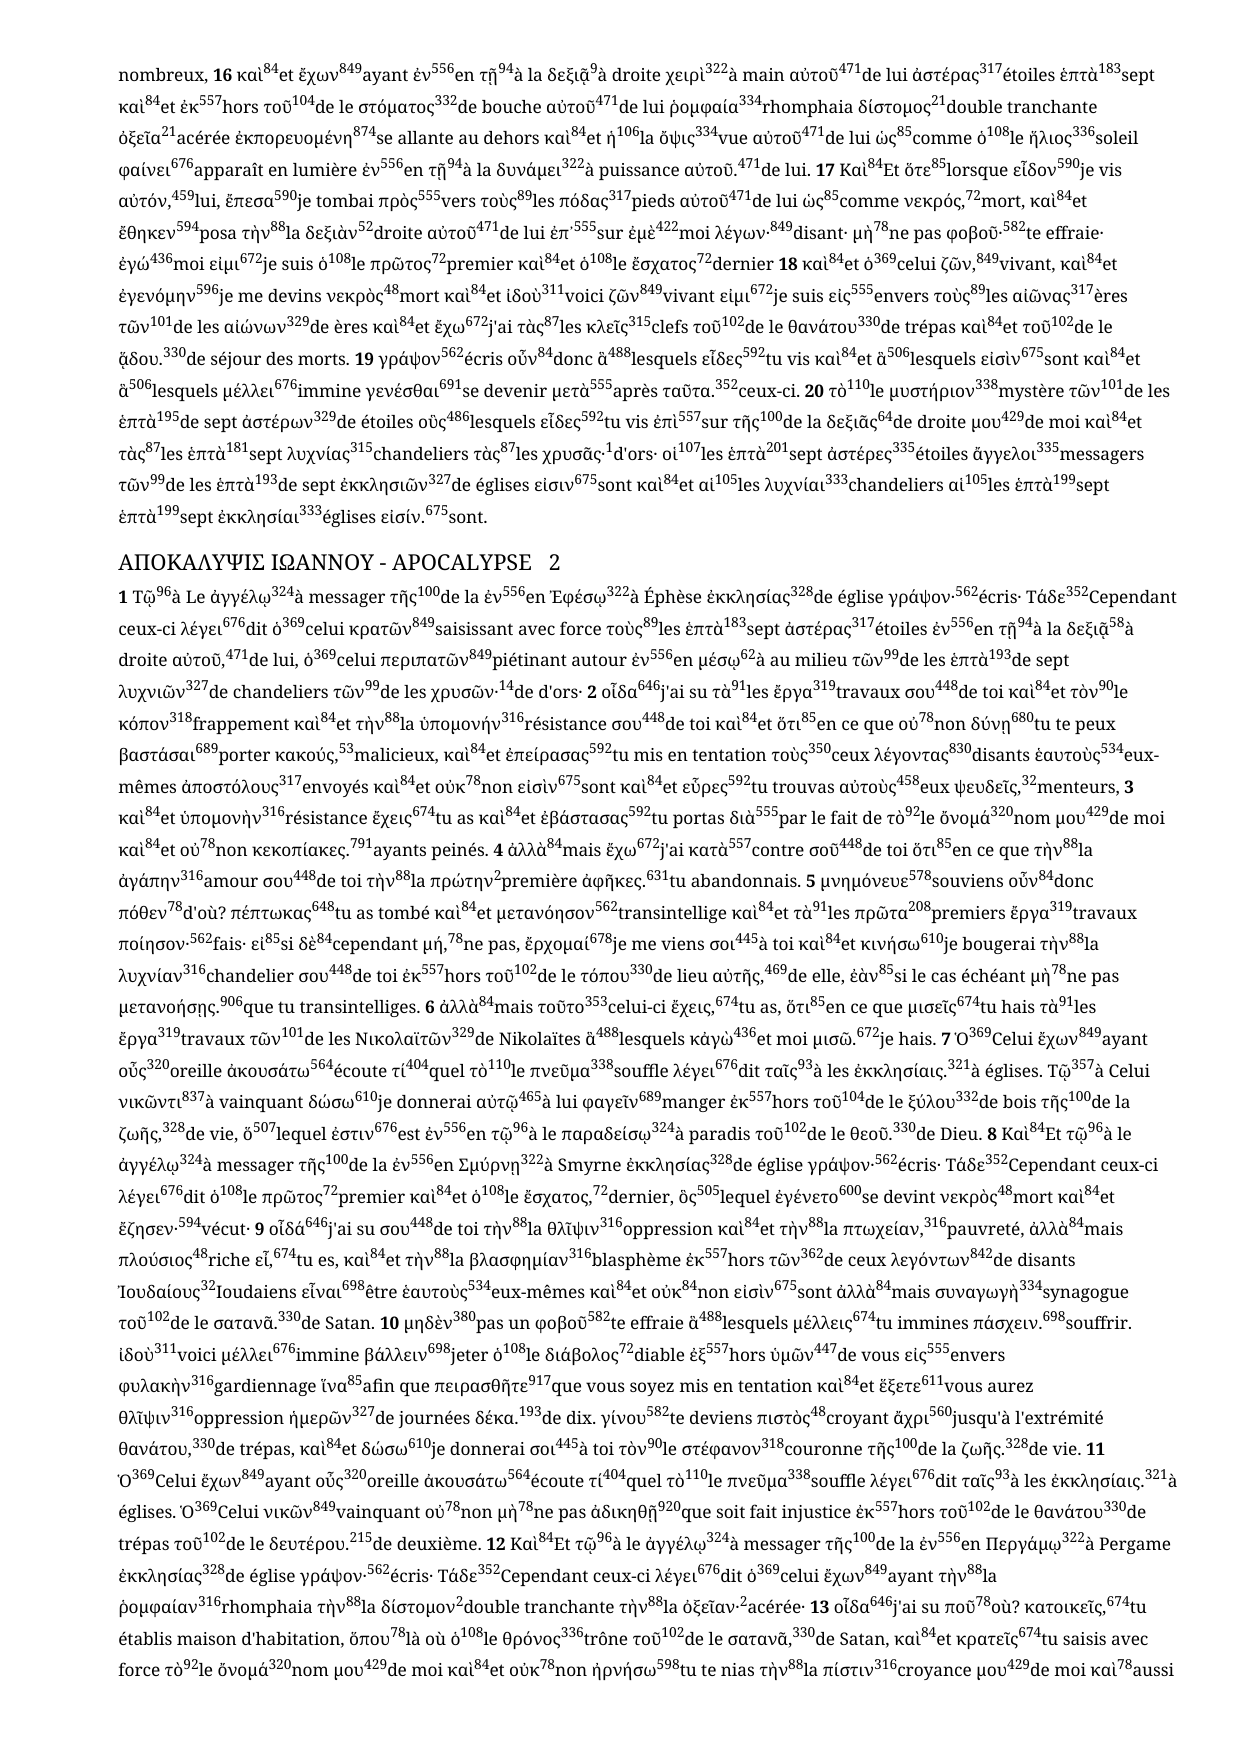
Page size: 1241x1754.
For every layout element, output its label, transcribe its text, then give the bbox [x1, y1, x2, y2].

text 1 Ἀποκάλυψις334Découverte Ἰησοῦ330de Iésous Χριστοῦ330de Christ ἣν485laquelle ἔδωκεν594donna αὐτῷ465à lui ὁ108le θεὸς336Dieu δεῖξαι689montrer τοῖς95à les δούλοις323à mâles esclaves αὐτοῦ471de lui ἃ488lesquels δεῖ676attache de lien γενέσθαι691se devenir ἐν556en τάχει,326à vitesse, καὶ84et ἐσήμανεν594signifia ἀποστείλας730ayant envoyé διὰ557par τοῦ102de le ἀγγέλου330de messager αὐτοῦ471de lui τῷ96à le δούλῳ324à mâle esclave αὐτοῦ471de lui Ἰωάννῃ,324à Ioannes, 2 ὃς505lequel ἐμαρτύρησεν594témoigna τὸν90le λόγον318discours τοῦ102de le θεοῦ330de Dieu καὶ84et τὴν88la μαρτυρίαν316déposition de témoignage Ἰησοῦ330de Iésous Χριστοῦ330de Christ ὅσα488autant lesquels εἶδεν.594vit. 3 Μακάριος48Bienheureux ὁ369celui ἀναγινώσκων849prenant connaissance καὶ84et οἱ368ceux ἀκούοντες848écoutants τοὺς89les λόγους317discours τῆς100de la προφητείας328de prophétie καὶ84et τηροῦντες848gardants τὰ352ces ἐν556en αὐτῇ463à elle γεγραμμένα,806ayants étés écrits, ὁ108le γὰρ84car καιρὸς336moment ἐγγύς.78proche. 4 Ἰωάννης336Ioannes ταῖς93à les ἑπτὰ187à sept ἐκκλησίαις321à églises ταῖς354à celles ἐν556en τῇ94à la Ἀσίᾳ·322à Asie· χάρις334grâce ὑμῖν444à vous καὶ84et εἰρήνη334paix ἀπὸ554au loin ὁ369celui ὢν849étant καὶ84et ὁ505celui ἦν633était καὶ84et ὁ505celui ἐρχόμενος876se venant καὶ84et ἀπὸ557au loin τῶν103de les ἑπτὰ197de sept πνευμάτων331de souffles ἃ506lesquels ἐνώπιον560en devant τοῦ102de le θρόνου330de trône αὐτοῦ471de lui 5 καὶ84et ἀπὸ557au loin Ἰησοῦ330de Iésous Χριστοῦ,330de Christ, ὁ108le μάρτυς,336témoin, ὁ108le πιστός,23croyant, ὁ108le πρωτότοκος72premier-né τῶν101de les νεκρῶν65de morts καὶ84et ὁ108le ἄρχων336chef τῶν101de les βασιλέων329de rois τῆς100de la γῆς.328de terre. Τῷ357à Celui ἀγαπῶντι837à aimant ἡμᾶς421nous καὶ84et λύσαντι722à ayant délié ἡμᾶς421nous ἐκ557hors τῶν99de les ἁμαρτιῶν327de péchés ἡμῶν428de nous ἐν556en τῷ98à le αἵματι326à sang αὐτοῦ,471de lui, 6 καὶ84et ἐποίησεν594fit ἡμᾶς421nous βασιλείαν,316royauté, ἱερεῖς317sacrificateurs τῷ96à le θεῷ324à Dieu καὶ84et πατρὶ324à père αὐτοῦ,471de lui, αὐτῷ465à lui ἡ106la δόξα334gloire καὶ84et τὸ110le κράτος338force εἰς555envers τοὺς89les αἰῶνας317ères τῶν101de les αἰώνων·329de ères· ἀμήν.309amen. 7 Ἰδοὺ311Voici ἔρχεται682se vient μετὰ557avec τῶν99de les νεφελῶν,327de nuées, καὶ84et ὄψεται620se verra αὐτὸν459lui πᾶς292tout ὀφθαλμὸς336oeil καὶ84et οἵτινες504lesquels des quelconques αὐτὸν459lui ἐξεκέντησαν,593transpercèrent, καὶ84et κόψονται619se couperont ἐπ᾽555sur αὐτὸν459lui πᾶσαι289toutes αἱ105les φυλαὶ333tribus τῆς100de la γῆς.328de terre. ναί,309oui, ἀμήν.309amen. 8 Ἐγώ436Moi εἰμι672je suis τὸ110le ἄλφα338Alpha καὶ84et τὸ110le ὦ,338Oméga, λέγει676dit κύριος336Maître ὁ108le θεός,336Dieu, ὁ369celui ὢν849étant καὶ84et ὁ505celui ἦν633était καὶ84et ὁ505celui ἐρχόμενος,876se venant, ὁ108le παντοκράτωρ.336Pantocrator. 9 Ἐγὼ436Moi Ἰωάννης,336Ioannes, ὁ108le ἀδελφὸς336frère ὑμῶν447de vous καὶ84et συνκοινωνὸς336communiant avec ἐν556en τῇ94à la θλίψει322à oppression καὶ84et βασιλείᾳ322à royauté καὶ84et ὑπομονῇ322à résistance ἐν556en Ἰησοῦ,324à Iésous, ἐγενόμην596je me devins ἐν556en τῇ94à la νήσῳ322à île τῇ355à celle καλουμένῃ887à étante appelée Πάτμῳ322à Patmos διὰ555par le fait de τὸν90le λόγον318discours τοῦ102de le θεοῦ330de Dieu καὶ84et τὴν88la μαρτυρίαν316déposition de témoignage Ἰησοῦ.330de Iésous. 10 ἐγενόμην596je me devins ἐν556en πνεύματι326à souffle ἐν556en τῇ94à la κυριακῇ9à d'une Maîtresse ἡμέρᾳ322à journée καὶ84et ἤκουσα590j'écoutai ὀπίσω560derrière μου429de moi φωνὴν316son de voix μεγάλην2grande ὡς85comme σάλπιγγος328de trompette salpinx 11 λεγούσης·841de disante· ὃ489lequel βλέπεις674tu regardes γράψον562écris εἰς555envers βιβλίον320papier de bible καὶ84et πέμψον562mande ταῖς93à les ἑπτὰ187à sept ἐκκλησίαις,321à églises, εἰς555envers Ἔφεσον316Éphèse καὶ84et εἰς555envers Σμύρναν316Smyrne καὶ84et εἰς555envers Πέργαμον316Pergame καὶ84et εἰς555envers Θυάτειρα319Thyatire καὶ84et εἰς555envers Σάρδεις315Sardes καὶ84et εἰς555envers Φιλαδέλφιαν316Philadelphie καὶ84et εἰς555envers Λαοδίκιαν.316Laodicée. 12 Καὶ84Et ἐπέστρεψα590je retournai au-dessus βλέπειν698regarder τὴν88la φωνὴν316son de voix ἥτις503laquelle une quelconque ἐλάλει633bavardait μετ᾽557avec ἐμοῦ,429de moi, καὶ84et ἐπιστρέψας730ayant retourné au-dessus εἶδον590je vis ἑπτὰ181sept λυχνίας315chandeliers χρυσᾶς1d'ors 13 καὶ84et ἐν556en μέσῳ62à au milieu τῶν99de les λυχνιῶν327de chandeliers ὅμοιον4semblable υἱὸν318fils ἀνθρώπου330de être humain ἐνδεδυμένον797se ayant habillé ποδήρη54jusqu’aux pieds καὶ84et περιεζωσμένον805ayant été ceint autour πρὸς556vers τοῖς95à les μαστοῖς323à seins ζώνην316ceinture χρυσᾶν.2d'or. 14 ἡ106la δὲ84cependant κεφαλὴ334tête αὐτοῦ471de lui καὶ84et αἱ265les τρίχες333cheveux λευκαὶ45blanches ὡς85comme ἔριον338laine λευκὸν25blanc ὡς85comme χιὼν334neige καὶ84et οἱ107les ὀφθαλμοὶ335yeux αὐτοῦ471de lui ὡς85comme φλὸξ334flamme πυρὸς332de feu 15 καὶ84et οἱ107les πόδες335pieds αὐτοῦ471de lui ὅμοιοι47semblables χαλκολιβάνῳ326à cuivre d'encens ὡς85comme ἐν556en καμίνῳ322à fournaise πεπυρωμένης814de ayante étée brûlée au feu καὶ84et ἡ106la φωνὴ334son de voix αὐτοῦ471de lui ὡς85comme φωνὴ334son de voix ὑδάτων331de eaux πολλῶν,287de nombreux, 16 καὶ84et ἔχων849ayant ἐν556en τῇ94à la δεξιᾷ9à droite χειρὶ322à main αὐτοῦ471de lui ἀστέρας317étoiles ἑπτὰ183sept καὶ84et ἐκ557hors τοῦ104de le στόματος332de bouche αὐτοῦ471de lui ῥομφαία334rhomphaia δίστομος21double tranchante ὀξεῖα21acérée ἐκπορευομένη874se allante au dehors καὶ84et ἡ106la ὄψις334vue αὐτοῦ471de lui ὡς85comme ὁ108le ἥλιος336soleil φαίνει676apparaît en lumière ἐν556en τῇ94à la δυνάμει322à puissance αὐτοῦ.471de lui. 17 Καὶ84Et ὅτε85lorsque εἶδον590je vis αὐτόν,459lui, ἔπεσα590je tombai πρὸς555vers τοὺς89les πόδας317pieds αὐτοῦ471de lui ὡς85comme νεκρός,72mort, καὶ84et ἔθηκεν594posa τὴν88la δεξιὰν52droite αὐτοῦ471de lui ἐπ᾽555sur ἐμὲ422moi λέγων·849disant· μὴ78ne pas φοβοῦ·582te effraie· ἐγώ436moi εἰμι672je suis ὁ108le πρῶτος72premier καὶ84et ὁ108le ἔσχατος72dernier 18 καὶ84et ὁ369celui ζῶν,849vivant, καὶ84et ἐγενόμην596je me devins νεκρὸς48mort καὶ84et ἰδοὺ311voici ζῶν849vivant εἰμι672je suis εἰς555envers τοὺς89les αἰῶνας317ères τῶν101de les αἰώνων329de ères καὶ84et ἔχω672j'ai τὰς87les κλεῖς315clefs τοῦ102de le θανάτου330de trépas καὶ84et τοῦ102de le ᾅδου.330de séjour des morts. 19 γράψον562écris οὖν84donc ἃ488lesquels εἶδες592tu vis καὶ84et ἃ506lesquels εἰσὶν675sont καὶ84et ἃ506lesquels μέλλει676immine γενέσθαι691se devenir μετὰ555après ταῦτα.352ceux-ci. 20 τὸ110le μυστήριον338mystère τῶν101de les ἑπτὰ195de sept ἀστέρων329de étoiles οὓς486lesquels εἶδες592tu vis ἐπὶ557sur τῆς100de la δεξιᾶς64de droite μου429de moi καὶ84et τὰς87les ἑπτὰ181sept λυχνίας315chandeliers τὰς87les χρυσᾶς·1d'ors· οἱ107les ἑπτὰ201sept ἀστέρες335étoiles ἄγγελοι335messagers τῶν99de les ἑπτὰ193de sept ἐκκλησιῶν327de églises εἰσιν675sont καὶ84et αἱ105les λυχνίαι333chandeliers αἱ105les ἑπτὰ199sept ἑπτὰ199sept ἐκκλησίαι333églises εἰσίν.675sont. [118, 59, 1181, 528]
text 1 Τῷ96à Le ἀγγέλῳ324à messager τῆς100de la ἐν556en Ἐφέσῳ322à Éphèse ἐκκλησίας328de église γράψον·562écris· Τάδε352Cependant ceux-ci λέγει676dit ὁ369celui κρατῶν849saisissant avec force τοὺς89les ἑπτὰ183sept ἀστέρας317étoiles ἐν556en τῇ94à la δεξιᾷ58à droite αὐτοῦ,471de lui, ὁ369celui περιπατῶν849piétinant autour ἐν556en μέσῳ62à au milieu τῶν99de les ἑπτὰ193de sept λυχνιῶν327de chandeliers τῶν99de les χρυσῶν·14de d'ors· 2 οἶδα646j'ai su τὰ91les ἔργα319travaux σου448de toi καὶ84et τὸν90le κόπον318frappement καὶ84et τὴν88la ὑπομονήν316résistance σου448de toi καὶ84et ὅτι85en ce que οὐ78non δύνῃ680tu te peux βαστάσαι689porter κακούς,53malicieux, καὶ84et ἐπείρασας592tu mis en tentation τοὺς350ceux λέγοντας830disants ἑαυτοὺς534eux-mêmes ἀποστόλους317envoyés καὶ84et οὐκ78non εἰσὶν675sont καὶ84et εὗρες592tu trouvas αὐτοὺς458eux ψευδεῖς,32menteurs, 3 καὶ84et ὑπομονὴν316résistance ἔχεις674tu as καὶ84et ἐβάστασας592tu portas διὰ555par le fait de τὸ92le ὄνομά320nom μου429de moi καὶ84et οὐ78non κεκοπίακες.791ayants peinés. 4 ἀλλὰ84mais ἔχω672j'ai κατὰ557contre σοῦ448de toi ὅτι85en ce que τὴν88la ἀγάπην316amour σου448de toi τὴν88la πρώτην2première ἀφῆκες.631tu abandonnais. 5 μνημόνευε578souviens οὖν84donc πόθεν78d'où? πέπτωκας648tu as tombé καὶ84et μετανόησον562transintellige καὶ84et τὰ91les πρῶτα208premiers ἔργα319travaux ποίησον·562fais· εἰ85si δὲ84cependant μή,78ne pas, ἔρχομαί678je me viens σοι445à toi καὶ84et κινήσω610je bougerai τὴν88la λυχνίαν316chandelier σου448de toi ἐκ557hors τοῦ102de le τόπου330de lieu αὐτῆς,469de elle, ἐὰν85si le cas échéant μὴ78ne pas μετανοήσῃς.906que tu transintelliges. 6 ἀλλὰ84mais τοῦτο353celui-ci ἔχεις,674tu as, ὅτι85en ce que μισεῖς674tu hais τὰ91les ἔργα319travaux τῶν101de les Νικολαϊτῶν329de Nikolaïtes ἃ488lesquels κἀγὼ436et moi μισῶ.672je hais. 7 Ὁ369Celui ἔχων849ayant οὖς320oreille ἀκουσάτω564écoute τί404quel τὸ110le πνεῦμα338souffle λέγει676dit ταῖς93à les ἐκκλησίαις.321à églises. Τῷ357à Celui νικῶντι837à vainquant δώσω610je donnerai αὐτῷ465à lui φαγεῖν689manger ἐκ557hors τοῦ104de le ξύλου332de bois τῆς100de la ζωῆς,328de vie, ὅ507lequel ἐστιν676est ἐν556en τῷ96à le παραδείσῳ324à paradis τοῦ102de le θεοῦ.330de Dieu. 8 Καὶ84Et τῷ96à le ἀγγέλῳ324à messager τῆς100de la ἐν556en Σμύρνῃ322à Smyrne ἐκκλησίας328de église γράψον·562écris· Τάδε352Cependant ceux-ci λέγει676dit ὁ108le πρῶτος72premier καὶ84et ὁ108le ἔσχατος,72dernier, ὃς505lequel ἐγένετο600se devint νεκρὸς48mort καὶ84et ἔζησεν·594vécut· 9 οἶδά646j'ai su σου448de toi τὴν88la θλῖψιν316oppression καὶ84et τὴν88la πτωχείαν,316pauvreté, ἀλλὰ84mais πλούσιος48riche εἶ,674tu es, καὶ84et τὴν88la βλασφημίαν316blasphème ἐκ557hors τῶν362de ceux λεγόντων842de disants Ἰουδαίους32Ioudaiens εἶναι698être ἑαυτοὺς534eux-mêmes καὶ84et οὐκ84non εἰσὶν675sont ἀλλὰ84mais συναγωγὴ334synagogue τοῦ102de le σατανᾶ.330de Satan. 10 μηδὲν380pas un φοβοῦ582te effraie ἃ488lesquels μέλλεις674tu immines πάσχειν.698souffrir. ἰδοὺ311voici μέλλει676immine βάλλειν698jeter ὁ108le διάβολος72diable ἐξ557hors ὑμῶν447de vous εἰς555envers φυλακὴν316gardiennage ἵνα85afin que πειρασθῆτε917que vous soyez mis en tentation καὶ84et ἕξετε611vous aurez θλῖψιν316oppression ἡμερῶν327de journées δέκα.193de dix. γίνου582te deviens πιστὸς48croyant ἄχρι560jusqu'à l'extrémité θανάτου,330de trépas, καὶ84et δώσω610je donnerai σοι445à toi τὸν90le στέφανον318couronne τῆς100de la ζωῆς.328de vie. 11 Ὁ369Celui ἔχων849ayant οὖς320oreille ἀκουσάτω564écoute τί404quel τὸ110le πνεῦμα338souffle λέγει676dit ταῖς93à les ἐκκλησίαις.321à églises. Ὁ369Celui νικῶν849vainquant οὐ78non μὴ78ne pas ἀδικηθῇ920que soit fait injustice ἐκ557hors τοῦ102de le θανάτου330de trépas τοῦ102de le δευτέρου.215de deuxième. 12 Καὶ84Et τῷ96à le ἀγγέλῳ324à messager τῆς100de la ἐν556en Περγάμῳ322à Pergame ἐκκλησίας328de église γράψον·562écris· Τάδε352Cependant ceux-ci λέγει676dit ὁ369celui ἔχων849ayant τὴν88la ῥομφαίαν316rhomphaia τὴν88la δίστομον2double tranchante τὴν88la ὀξεῖαν·2acérée· 13 οἶδα646j'ai su ποῦ78où? κατοικεῖς,674tu établis maison d'habitation, ὅπου78là où ὁ108le θρόνος336trône τοῦ102de le σατανᾶ,330de Satan, καὶ84et κρατεῖς674tu saisis avec force τὸ92le ὄνομά320nom μου429de moi καὶ84et οὐκ78non ἠρνήσω598tu te nias τὴν88la πίστιν316croyance μου429de moi καὶ78aussi ἐν556en ταῖς93à les ἡμέραις321à journées Ἀντιπᾶς336Antipas ὁ108le μάρτυς336témoin μου429de moi ὁ108le πιστός72croyant μου,429de moi, ὃς505lequel ἀπεκτάνθη608fut tué catégoriquement παρ᾽556à côté ὑμῖν,444à vous, ὅπου78là où ὁ108le σατανᾶς336Satan κατοικεῖ.676établit maison d'habitation. 14 ἀλλ᾽84mais ἔχω672j'ai κατὰ557contre σοῦ448de toi ὀλίγα379peu ὅτι85en ce que ἔχεις674tu as ἐκεῖ78là κρατοῦντας830saisissants avec force τὴν88la διδαχὴν316enseignement Βαλαάμ,330de Balaam, ὃς505lequel ἐδίδασκεν633enseignait τῷ96à le Βαλὰκ324à Balak βαλεῖν689jeter σκάνδαλον320scandale ἐνώπιον560en devant τῶν101de les υἱῶν329de fils Ἰσραὴλ330de Israël φαγεῖν689manger εἰδωλόθυτα55idolothytes καὶ84et πορνεῦσαι.689porner. 15 οὕτως78ainsi ἔχεις674tu as καὶ78aussi σὺ454toi κρατοῦντας830saisissants avec force τὴν88la διδαχὴν316enseignement τῶν101de les Νικολαϊτῶν329de Nikolaïtes ὁμοίως.78semblablement. 16 μετανόησον562transintellige οὖν·84donc· εἰ85si δὲ84cependant μή,78ne pas, ἔρχομαί678je me viens σοι445à toi ταχὺ78promptement καὶ84et πολεμήσω610je guerroierai μετ᾽557avec αὐτῶν470de eux ἐν556en τῇ94à la ῥομφαίᾳ322à rhomphaia τοῦ104de le στόματός332de bouche μου.429de moi. 17 Ὁ369Celui ἔχων849ayant οὖς320oreille ἀκουσάτω564écoute τί404quel τὸ110le πνεῦμα338souffle λέγει676dit ταῖς93à les ἐκκλησίαις.321à églises. Τῷ357à Celui νικῶντι837à vainquant δώσω610je donnerai αὐτῷ465à lui τοῦ104de le μάννα332de manne τοῦ365de ce κεκρυμμένου818de ayant été caché καὶ84et δώσω610je donnerai αὐτῷ465à lui ψῆφον316caillou lisse λευκήν,2blanche, καὶ84et ἐπὶ555sur τὴν88la ψῆφον316caillou lisse ὄνομα320nom καινὸν6nouveau γεγραμμένον807ayant été écrit ὃ489lequel οὐδεὶς395aucun οἶδεν650a su εἰ558si μὴ78ne pas ὁ369celui λαμβάνων.849prenant. 18 Καὶ84Et τῷ96à le ἀγγέλῳ324à messager τῆς100de la ἐν556en Θυατείροις325à Thyatire ἐκκλησίας328de église γράψον·562écris· Τάδε352Cependant ceux-ci λέγει676dit ὁ108le υἱὸς336fils τοῦ102de le θεοῦ,330de Dieu, ὁ369celui ἔχων849ayant τοὺς89les ὀφθαλμοὺς317yeux αὐτοῦ471de lui ὡς85comme φλόγα316flamme πυρὸς332de feu καὶ84et οἱ107les πόδες335pieds αὐτοῦ471de lui ὅμοιοι47semblables χαλκολιβάνῳ·326à cuivre d'encens· 19 οἶδά646j'ai su σου448de toi τὰ91les ἔργα319travaux καὶ84et τὴν88la ἀγάπην316amour καὶ84et τὴν88la πίστιν316croyance καὶ84et τὴν88la διακονίαν316service καὶ84et τὴν88la ὑπομονήν316résistance σου,448de toi, καὶ84et τὰ91les ἔργα319travaux σου448de toi τὰ91les ἔσχατα5derniers πλείονα34plus nombreusement τῶν103de les πρώτων.67de premiers. 20 ἀλλ᾽84mais ἔχω672j'ai κατὰ557contre σοῦ448de toi ὅτι85en ce que ἀφεῖς674tu abandonnes τὴν88la γυναῖκα316femme Ἰεζάβελ,316Iézabel, ἡ367celle λέγουσα847disante ἑαυτὴν533elle-même προφῆτιν316prophétesse καὶ84et διδάσκει676enseigne καὶ84et πλανᾷ676égare τοὺς89les ἐμοὺς222miens δούλους317mâles esclaves πορνεῦσαι689porner καὶ84et φαγεῖν689manger εἰδωλόθυτα.55idolothytes. 21 καὶ84et ἔδωκα590je donnai αὐτῇ463à elle χρόνον318temps ἵνα85afin que μετανοήσῃ,908que transintellige, καὶ84et οὐ78non θέλει676veut μετανοῆσαι689transintelliger ἐκ557hors τῆς100de la πορνείας328de pornation αὐτῆς.469de elle. 22 ἰδοὺ311voici βάλλω672je jette αὐτὴν457elle εἰς555envers κλίνην316lit καὶ84et τοὺς350ceux μοιχεύοντας830adultérants μετ᾽557avec αὐτῆς469de elle εἰς555envers θλῖψιν316oppression μεγάλην,2grande, ἐὰν85si le cas échéant μὴ78ne pas μετανοήσουσιν613transintelligeront ἐκ557hors τῶν103de les ἔργων331de travaux αὐτῆς,469de elle, 23 καὶ84et τὰ91les τέκνα319enfants αὐτῆς469de elle ἀποκτενῶ610je tuerai catégoriquement ἐν556en θανάτῳ.324à trépas. καὶ84et γνώσονται619se connaîtront πᾶσαι289toutes αἱ105les ἐκκλησίαι333églises ὅτι85en ce que ἐγώ436moi εἰμι672je suis ὁ369celui ἐραυνῶν849scrutant νεφροὺς317reins καὶ84et καρδίας,315coeurs, καὶ84et δώσω610je donnerai ὑμῖν444à vous ἑκάστῳ383à chacun κατὰ555selon τὰ91les ἔργα319travaux ὑμῶν.447de vous. 24 ὑμῖν444à vous δὲ84cependant λέγω672je dis τοῖς95à les λοιποῖς382à restants τοῖς492à ceux ἐν556en Θυατείροις,325à Thyatire, ὅσοι504autant lesquels οὐκ78non ἔχουσιν675ont τὴν88la διδαχὴν316enseignement ταύτην,141celle-ci, οἵτινες504lesquels des quelconques οὐκ78non ἔγνωσαν593connurent τὰ91les βαθέα55profonds τοῦ102de le σατανᾶ330de Satan ὡς85comme λέγουσιν·675disent· οὐ78non βάλλω672je jette ἐφ᾽555sur ὑμᾶς441vous ἄλλο122autre βάρος,320poids, 25 πλὴν84toutefois ὃ489lequel ἔχετε673vous avez κρατήσατε561saisissez avec force ἄχρι85jusqu'à l'extrémité οὗ499de lequel ἂν345le cas échéant ἥξω.904que je surgisse. 26 Καὶ84Et ὁ369celui νικῶν849vainquant καὶ84et ὁ369celui τηρῶν849gardant ἄχρι560jusqu'à l'extrémité τέλους332de achèvement τὰ91les ἔργα319travaux μου,429de moi, δώσω610je donnerai αὐτῷ465à lui ἐξουσίαν316autorité ἐπὶ557sur τῶν103de les ἐθνῶν331de ethnies 27 καὶ84et ποιμανεῖ614bergera αὐτοὺς458eux ἐν556en ῥάβδῳ322à bâton σιδηρᾷ9à de fer ὡς85comme τὰ109les σκεύη337ustensiles τὰ109les κεραμικὰ24céramiques συντρίβεται,688est broyé ensemble, 28 ὡς85comme κἀγὼ436et moi εἴληφα646j'ai pris παρὰ557à côté τοῦ102de le πατρός330de père μου,429de moi, καὶ84et δώσω610je donnerai αὐτῷ465à lui τὸν90le ἀστέρα318étoile τὸν90le πρωϊνόν.4matinal. 29 Ὁ369Celui ἔχων849ayant οὖς320oreille ἀκουσάτω564écoute τί404quel τὸ110le πνεῦμα338souffle λέγει676dit ταῖς93à les ἐκκλησίαις.321à églises. [118, 581, 1181, 1682]
text ΑΠΟΚΑΛΥΨΙΣ ΙΩΑΝΝΟΥ - APOCALYPSE 2 [118, 547, 1181, 577]
